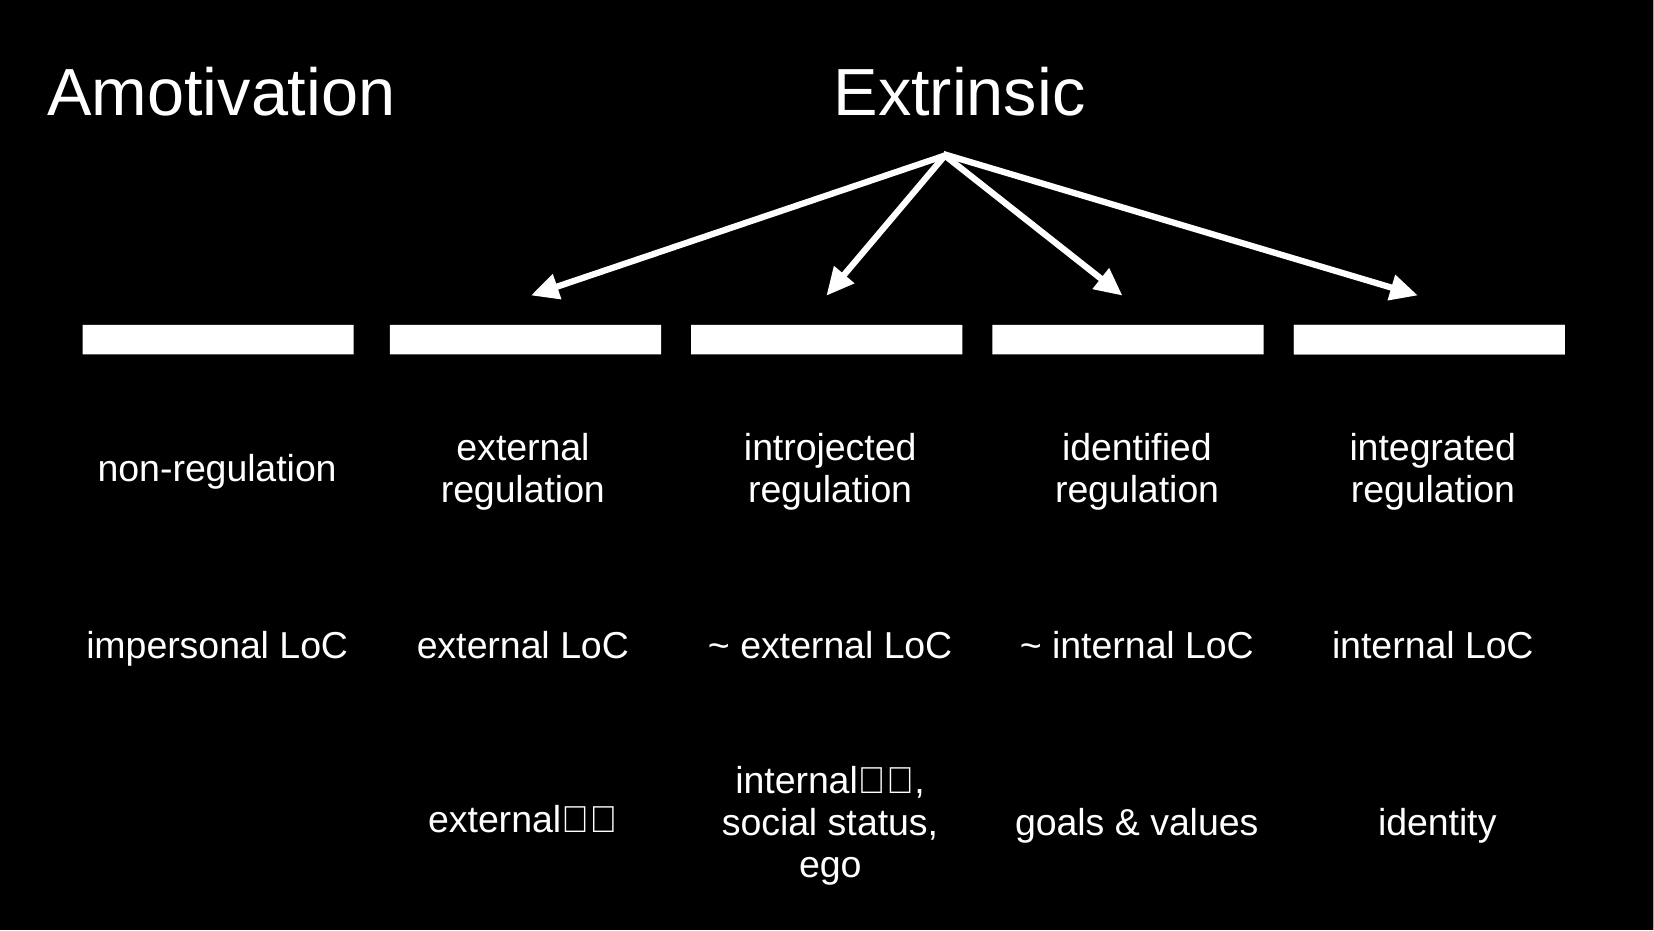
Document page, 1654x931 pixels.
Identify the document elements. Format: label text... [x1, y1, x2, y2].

list ~ internal LoC [1003, 582, 1270, 709]
list Amotivation [29, 29, 414, 156]
list identity [1304, 759, 1571, 886]
list internal LoC [1299, 582, 1566, 709]
text_box [82, 324, 354, 355]
list integrated regulation [1299, 405, 1566, 532]
list impersonal LoC [84, 582, 350, 709]
list goals & values [1003, 759, 1270, 886]
list ~ external LoC [697, 582, 964, 709]
text_box [389, 324, 662, 355]
list external regulation [390, 405, 656, 532]
list identified regulation [1003, 405, 1270, 532]
list internal🥕🏒, social status, ego [697, 759, 964, 886]
list external LoC [390, 582, 656, 709]
list external🥕🏒 [390, 756, 656, 883]
text_box [691, 324, 963, 355]
list non-regulation [84, 405, 350, 532]
text_box [992, 324, 1264, 355]
list Extrinsic [826, 29, 1093, 156]
text_box [1293, 324, 1565, 355]
list introjected regulation [697, 405, 964, 532]
